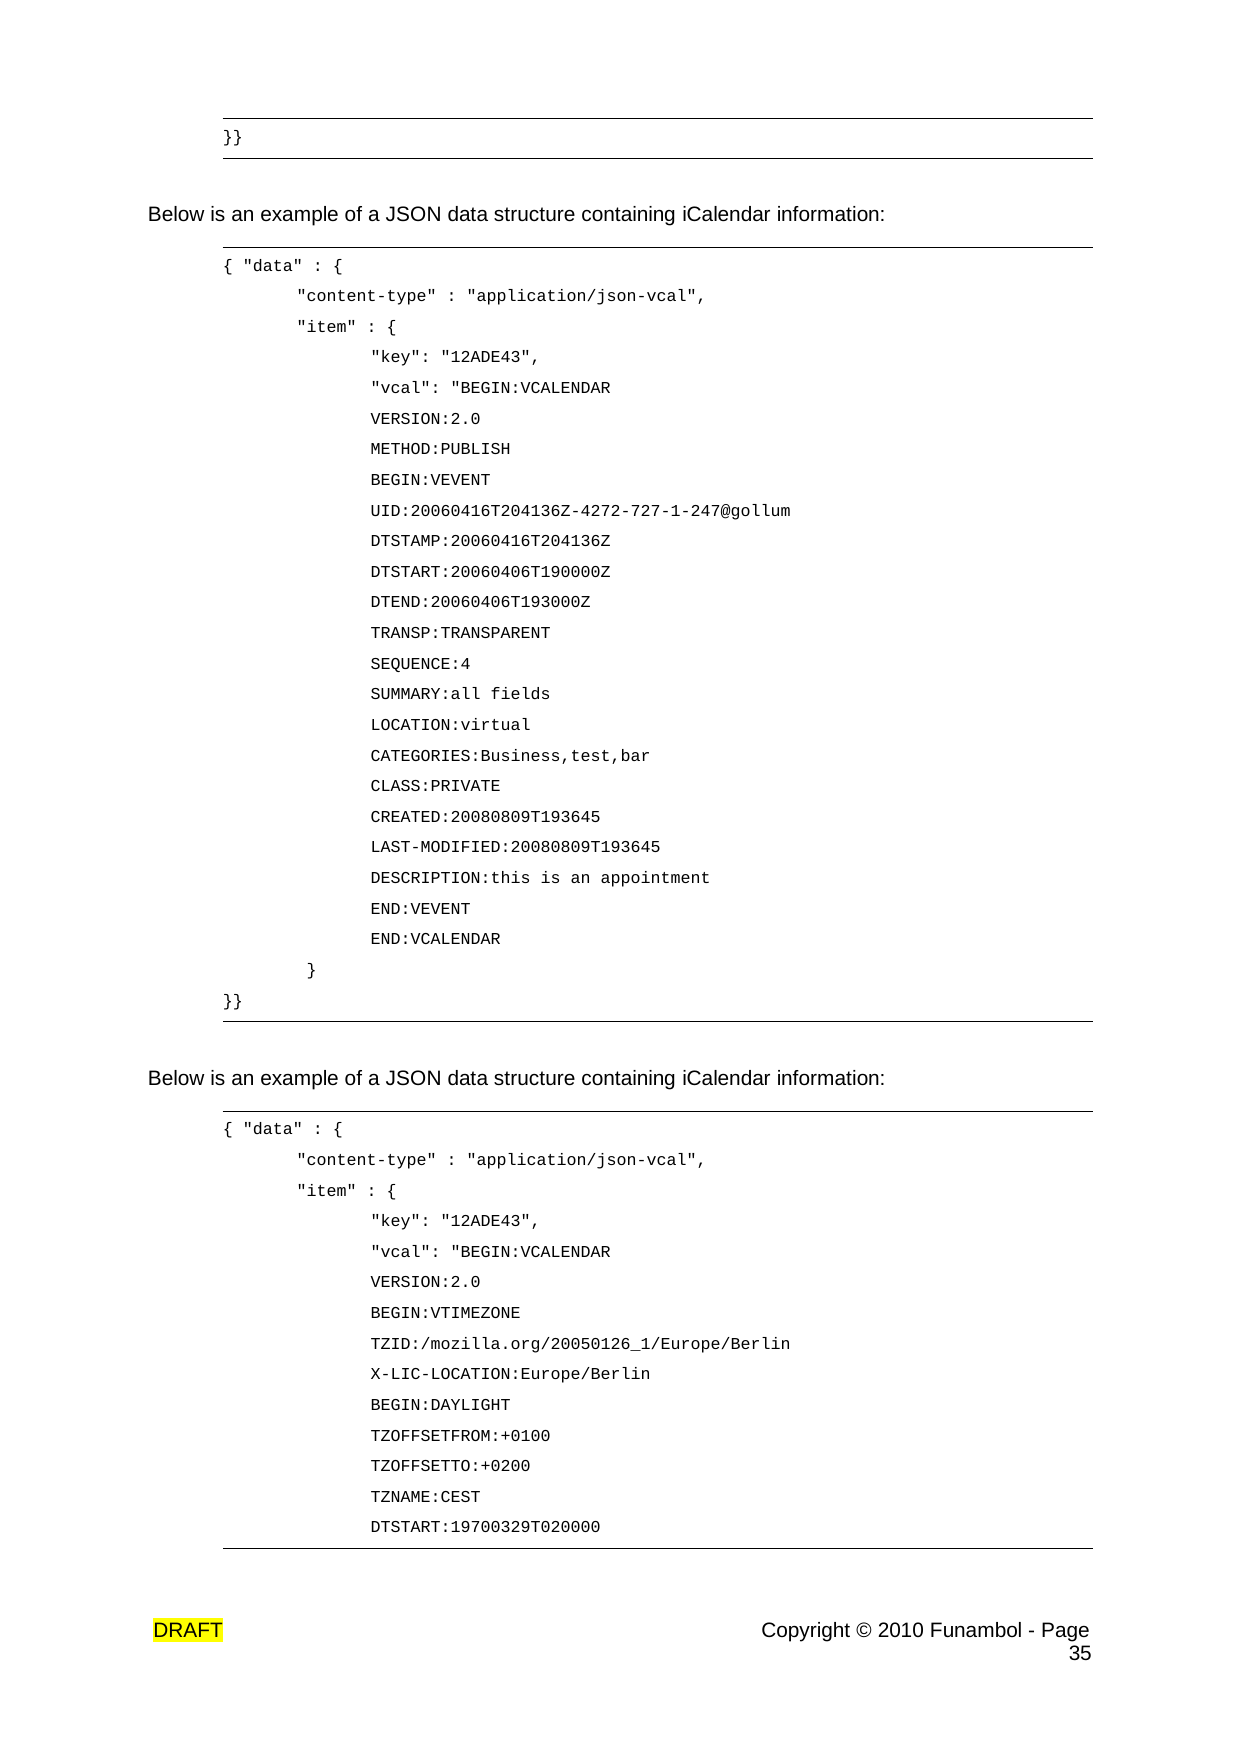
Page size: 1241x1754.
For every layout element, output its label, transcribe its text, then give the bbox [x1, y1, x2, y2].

text SEQUENCE:4 [223, 645, 1093, 674]
text } [223, 951, 1093, 980]
text DTSTAMP:20060416T204136Z [223, 522, 1093, 552]
text X-LIC-LOCATION:Europe/Berlin [223, 1356, 1093, 1385]
text BEGIN:VTIMEZONE [223, 1294, 1093, 1323]
text "item" : { [223, 1172, 1093, 1201]
text Below is an example of a JSON data structure containing iCalendar information: [148, 1066, 1093, 1089]
text "key": "12ADE43", [223, 1202, 1093, 1232]
text TZOFFSETTO:+0200 [223, 1447, 1093, 1477]
text BEGIN:VEVENT [223, 461, 1093, 490]
text DESCRIPTION:this is an appointment [223, 859, 1093, 888]
list }} [223, 119, 1093, 158]
text CATEGORIES:Business,test,bar [223, 737, 1093, 766]
text METHOD:PUBLISH [223, 431, 1093, 460]
text CLASS:PRIVATE [223, 767, 1093, 797]
text VERSION:2.0 [223, 1264, 1093, 1293]
text "vcal": "BEGIN:VCALENDAR [223, 369, 1093, 398]
text LAST-MODIFIED:20080809T193645 [223, 829, 1093, 858]
text LOCATION:virtual [223, 706, 1093, 735]
text TZID:/mozilla.org/20050126_1/Europe/Berlin [223, 1325, 1093, 1354]
text DTSTART:19700329T020000 [223, 1509, 1093, 1548]
text { "data" : { [223, 1112, 1093, 1140]
text TZNAME:CEST [223, 1478, 1093, 1507]
text "content-type" : "application/json-vcal", [223, 1141, 1093, 1170]
text TZOFFSETFROM:+0100 [223, 1417, 1093, 1446]
text SUMMARY:all fields [223, 676, 1093, 705]
text END:VEVENT [223, 890, 1093, 919]
text DTSTART:20060406T190000Z [223, 553, 1093, 582]
text { "data" : { [223, 248, 1093, 276]
text DTEND:20060406T193000Z [223, 584, 1093, 613]
text END:VCALENDAR [223, 921, 1093, 950]
text TRANSP:TRANSPARENT [223, 614, 1093, 643]
text VERSION:2.0 [223, 400, 1093, 429]
text "vcal": "BEGIN:VCALENDAR [223, 1233, 1093, 1262]
text "item" : { [223, 308, 1093, 337]
text "content-type" : "application/json-vcal", [223, 277, 1093, 307]
text "key": "12ADE43", [223, 339, 1093, 368]
text BEGIN:DAYLIGHT [223, 1386, 1093, 1415]
text CREATED:20080809T193645 [223, 798, 1093, 827]
text UID:20060416T204136Z-4272-727-1-247@gollum [223, 492, 1093, 521]
list }} [223, 982, 1093, 1021]
text Below is an example of a JSON data structure containing iCalendar information: [148, 202, 1093, 226]
